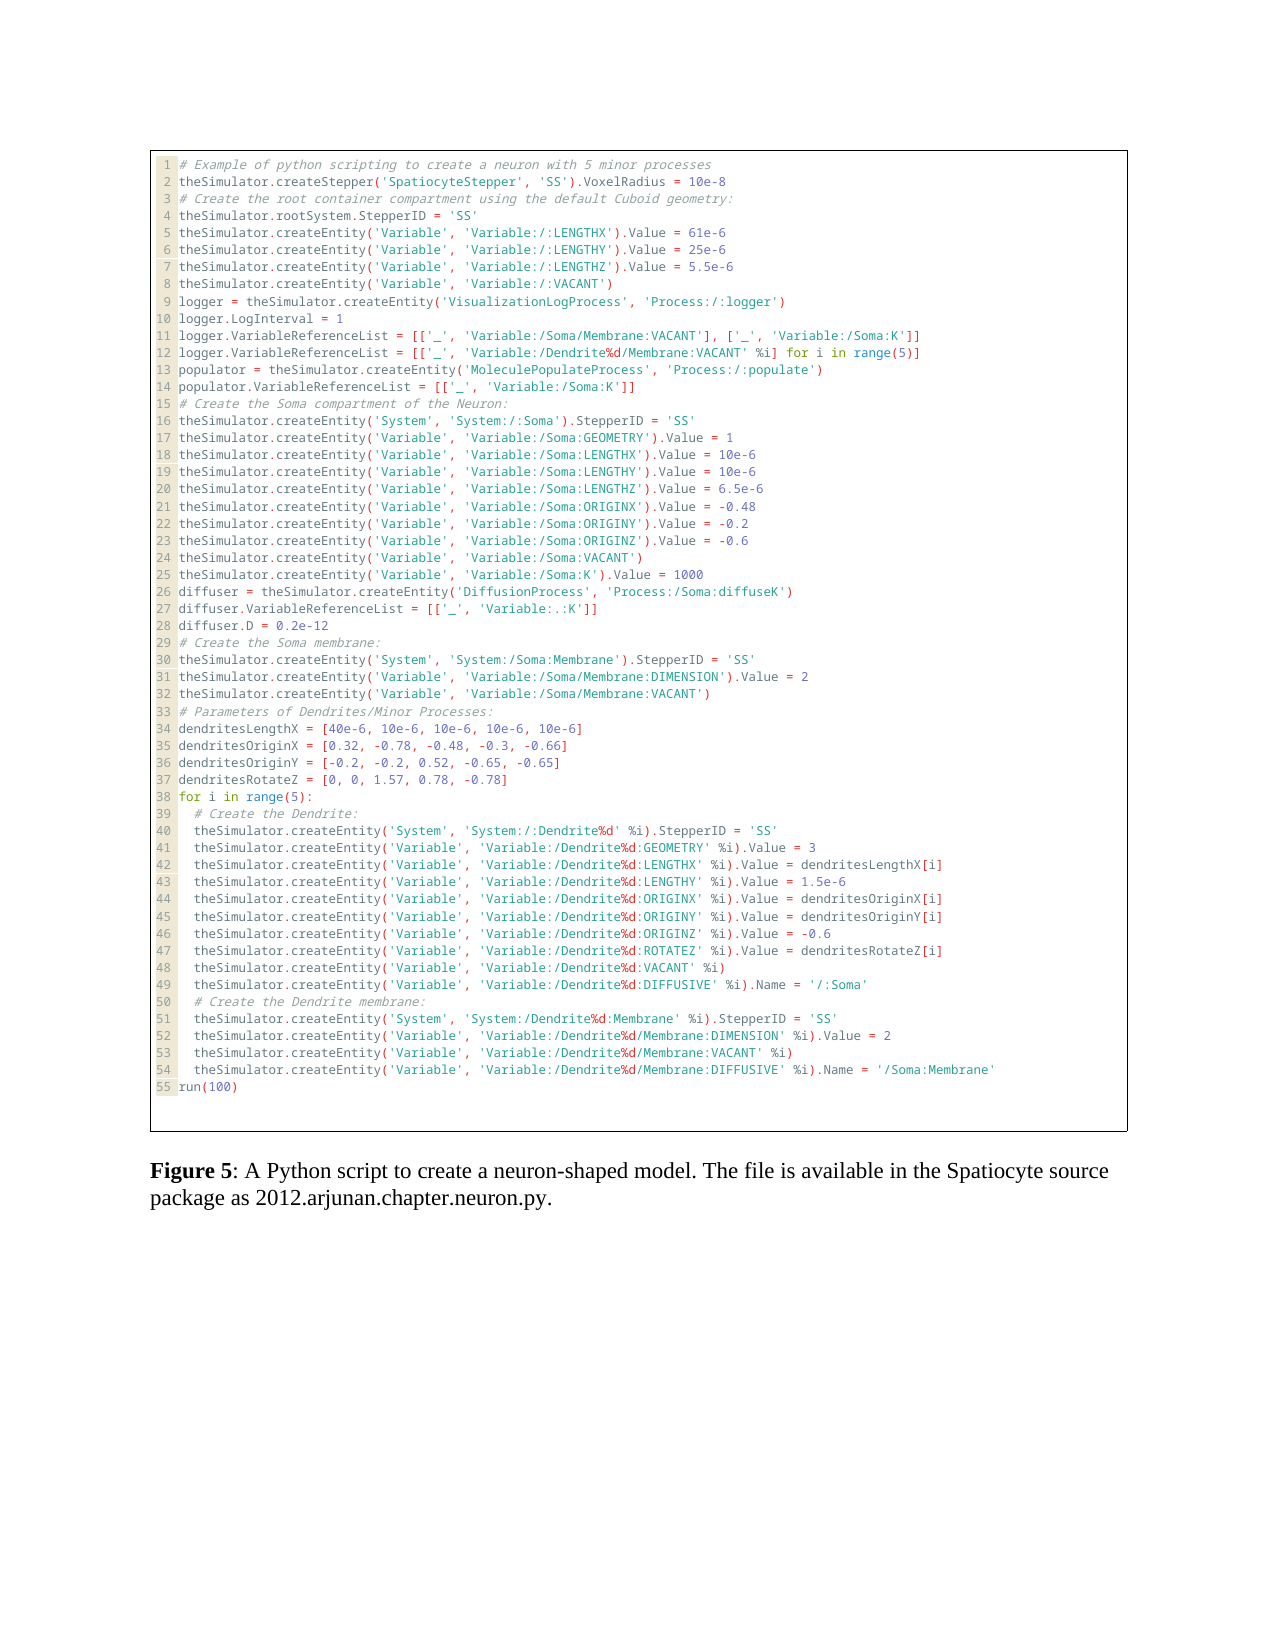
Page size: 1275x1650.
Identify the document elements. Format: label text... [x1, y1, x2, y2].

table_header 1 # Example of python scripting to create a neuron with 5 minor processes 2 theSimulator.createStepper('SpatiocyteStepper', 'SS').VoxelRadius = 10e-8 3 # Create the root container compartment using the default Cuboid geometry: 4 theSimulator.rootSystem.StepperID = 'SS' 5 theSimulator.createEntity('Variable', 'Variable:/:LENGTHX').Value = 61e-6 6 theSimulator.createEntity('Variable', 'Variable:/:LENGTHY').Value = 25e-6 7 theSimulator.createEntity('Variable', 'Variable:/:LENGTHZ').Value = 5.5e-6 8 theSimulator.createEntity('Variable', 'Variable:/:VACANT') 9 logger = theSimulator.createEntity('VisualizationLogProcess', 'Process:/:logger') 10 logger.LogInterval = 1 11 logger.VariableReferenceList = [['_', 'Variable:/Soma/Membrane:VACANT'], ['_', 'Variable:/Soma:K']] 12 logger.VariableReferenceList = [['_', 'Variable:/Dendrite%d/Membrane:VACANT' %i] for i in range(5)] 13 populator = theSimulator.createEntity('MoleculePopulateProcess', 'Process:/:populate') 14 populator.VariableReferenceList = [['_', 'Variable:/Soma:K']] 15 # Create the Soma compartment of the Neuron: 16 theSimulator.createEntity('System', 'System:/:Soma').StepperID = 'SS' 17 theSimulator.createEntity('Variable', 'Variable:/Soma:GEOMETRY').Value = 1 18 theSimulator.createEntity('Variable', 'Variable:/Soma:LENGTHX').Value = 10e-6 19 theSimulator.createEntity('Variable', 'Variable:/Soma:LENGTHY').Value = 10e-6 20 theSimulator.createEntity('Variable', 'Variable:/Soma:LENGTHZ').Value = 6.5e-6 21 theSimulator.createEntity('Variable', 'Variable:/Soma:ORIGINX').Value = -0.48 22 theSimulator.createEntity('Variable', 'Variable:/Soma:ORIGINY').Value = -0.2 23 theSimulator.createEntity('Variable', 'Variable:/Soma:ORIGINZ').Value = -0.6 24 theSimulator.createEntity('Variable', 'Variable:/Soma:VACANT') 25 theSimulator.createEntity('Variable', 'Variable:/Soma:K').Value = 1000 26 diffuser = theSimulator.createEntity('DiffusionProcess', 'Process:/Soma:diffuseK') 27 diffuser.VariableReferenceList = [['_', 'Variable:.:K']] 28 diffuser.D = 0.2e-12 29 # Create the Soma membrane: 30 theSimulator.createEntity('System', 'System:/Soma:Membrane').StepperID = 'SS' 31 theSimulator.createEntity('Variable', 'Variable:/Soma/Membrane:DIMENSION').Value = 2 32 theSimulator.createEntity('Variable', 'Variable:/Soma/Membrane:VACANT') 33 # Parameters of Dendrites/Minor Processes: 34 dendritesLengthX = [40e-6, 10e-6, 10e-6, 10e-6, 10e-6] 35 dendritesOriginX = [0.32, -0.78, -0.48, -0.3, -0.66] 36 dendritesOriginY = [-0.2, -0.2, 0.52, -0.65, -0.65] 37 dendritesRotateZ = [0, 0, 1.57, 0.78, -0.78] 38 for i in range(5): 39 # Create the Dendrite: 40 theSimulator.createEntity('System', 'System:/:Dendrite%d' %i).StepperID = 'SS' 41 theSimulator.createEntity('Variable', 'Variable:/Dendrite%d:GEOMETRY' %i).Value = 3 42 theSimulator.createEntity('Variable', 'Variable:/Dendrite%d:LENGTHX' %i).Value = dendritesLengthX[i] 43 theSimulator.createEntity('Variable', 'Variable:/Dendrite%d:LENGTHY' %i).Value = 1.5e-6 44 theSimulator.createEntity('Variable', 'Variable:/Dendrite%d:ORIGINX' %i).Value = dendritesOriginX[i] 45 theSimulator.createEntity('Variable', 'Variable:/Dendrite%d:ORIGINY' %i).Value = dendritesOriginY[i] 46 theSimulator.createEntity('Variable', 'Variable:/Dendrite%d:ORIGINZ' %i).Value = -0.6 47 theSimulator.createEntity('Variable', 'Variable:/Dendrite%d:ROTATEZ' %i).Value = dendritesRotateZ[i] 48 theSimulator.createEntity('Variable', 'Variable:/Dendrite%d:VACANT' %i) 49 theSimulator.createEntity('Variable', 'Variable:/Dendrite%d:DIFFUSIVE' %i).Name = '/:Soma' 50 # Create the Dendrite membrane: 51 theSimulator.createEntity('System', 'System:/Dendrite%d:Membrane' %i).StepperID = 'SS' 52 theSimulator.createEntity('Variable', 'Variable:/Dendrite%d/Membrane:DIMENSION' %i).Value = 2 53 theSimulator.createEntity('Variable', 'Variable:/Dendrite%d/Membrane:VACANT' %i) 54 theSimulator.createEntity('Variable', 'Variable:/Dendrite%d/Membrane:DIFFUSIVE' %i).Name = '/Soma:Membrane' 55 run(100) [151, 151, 1127, 1131]
text Figure 5: A Python script to create a neuron-shaped model. The file is available in the Spatiocyte source package as 2012.arjunan.chapter.neuron.py. [150, 1157, 1125, 1210]
